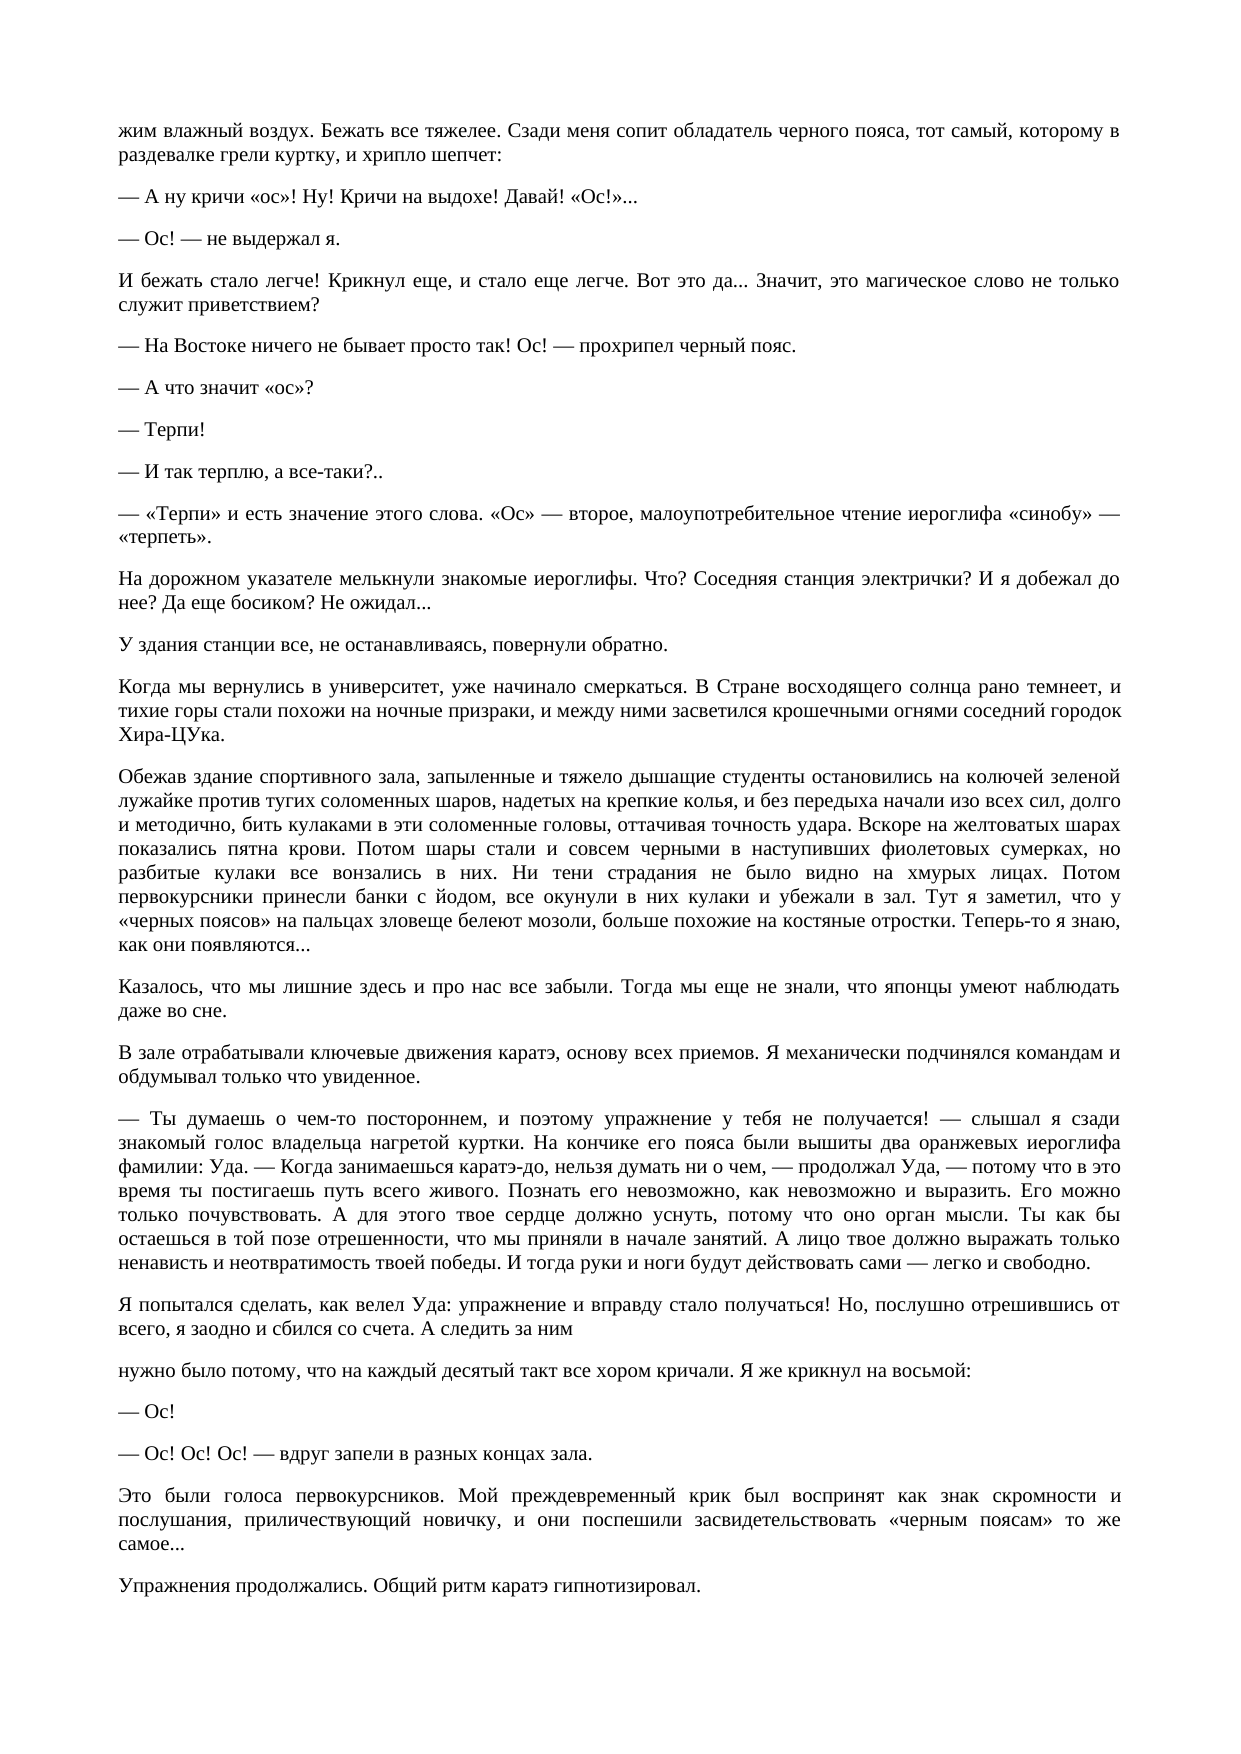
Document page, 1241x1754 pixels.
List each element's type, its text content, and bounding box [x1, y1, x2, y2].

text Я попытался сделать, как велел Уда: упражнение и вправду стало получаться! Но, послушно отрешившись от всего, я заодно и сбился со счета. А следить за ним [118, 1292, 1122, 1340]
text — А что значит «ос»? [118, 375, 1122, 399]
text — Ос! Ос! Ос! — вдруг запели в разных концах зала. [118, 1441, 1122, 1465]
text — Ос! — не выдержал я. [118, 226, 1122, 250]
text На дорожном указателе мелькнули знакомые иероглифы. Что? Соседняя станция электрички? И я добежал до нее? Да еще босиком? Не ожидал... [118, 566, 1122, 614]
text нужно было потому, что на каждый десятый такт все хором кричали. Я же крикнул на восьмой: [118, 1358, 1122, 1382]
text Казалось, что мы лишние здесь и про нас все забыли. Тогда мы еще не знали, что японцы умеют наблюдать даже во сне. [118, 974, 1122, 1022]
text У здания станции все, не останавливаясь, повернули обратно. [118, 632, 1122, 656]
text — Ос! [118, 1399, 1122, 1423]
text В зале отрабатывали ключевые движения каратэ, основу всех приемов. Я механически подчинялся командам и обдумывал только что увиденное. [118, 1040, 1122, 1088]
text Это были голоса первокурсников. Мой преждевременный крик был воспринят как знак скромности и послушания, приличествующий новичку, и они поспешили засвидетельствовать «черным поясам» то же самое... [118, 1483, 1122, 1555]
text Упражнения продолжались. Общий ритм каратэ гипнотизировал. [118, 1573, 1122, 1597]
text — Терпи! [118, 417, 1122, 441]
text И бежать стало легче! Крикнул еще, и стало еще легче. Вот это да... Значит, это магическое слово не только служит приветствием? [118, 267, 1122, 316]
text — А ну кричи «ос»! Ну! Кричи на выдохе! Давай! «Ос!»... [118, 184, 1122, 208]
text — И так терплю, а все-таки?.. [118, 459, 1122, 483]
text Когда мы вернулись в университет, уже начинало смеркаться. В Стране восходящего солнца рано темнеет, и тихие горы стали похожи на ночные призраки, и между ними засветился крошечными огнями соседний городок Хира-ЦУка. [118, 674, 1122, 746]
text — «Терпи» и есть значение этого слова. «Ос» — второе, малоупотребительное чтение иероглифа «синобу» — «терпеть». [118, 500, 1122, 548]
text — Ты думаешь о чем-то постороннем, и поэтому упражнение у тебя не получается! — слышал я сзади знакомый голос владельца нагретой куртки. На кончике его пояса были вышиты два оранжевых иероглифа фамилии: Уда. — Когда занимаешься каратэ-до, нельзя думать ни о чем, — продолжал Уда, — потому что в это время ты постигаешь путь всего живого. Познать его невозможно, как невозможно и выразить. Его можно только почувствовать. А для этого твое сердце должно уснуть, потому что оно орган мысли. Ты как бы остаешься в той позе отрешенности, что мы приняли в начале занятий. А лицо твое должно выражать только ненависть и неотвратимость твоей победы. И тогда руки и ноги будут действовать сами — легко и свободно. [118, 1106, 1122, 1274]
text — На Востоке ничего не бывает просто так! Ос! — прохрипел черный пояс. [118, 333, 1122, 357]
text жим влажный воздух. Бежать все тяжелее. Сзади меня сопит обладатель черного пояса, тот самый, которому в раздевалке грели куртку, и хрипло шепчет: [118, 118, 1122, 166]
text Обежав здание спортивного зала, запыленные и тяжело дышащие студенты остановились на колючей зеленой лужайке против тугих соломенных шаров, надетых на крепкие колья, и без передыха начали изо всех сил, долго и методично, бить кулаками в эти соломенные головы, оттачивая точность удара. Вскоре на желтоватых шарах показались пятна крови. Потом шары стали и совсем черными в наступивших фиолетовых сумерках, но разбитые кулаки все вонзались в них. Ни тени страдания не было видно на хмурых лицах. Потом первокурсники принесли банки с йодом, все окунули в них кулаки и убежали в зал. Тут я заметил, что у «черных поясов» на пальцах зловеще белеют мозоли, больше похожие на костяные отростки. Теперь-то я знаю, как они появляются... [118, 764, 1122, 956]
